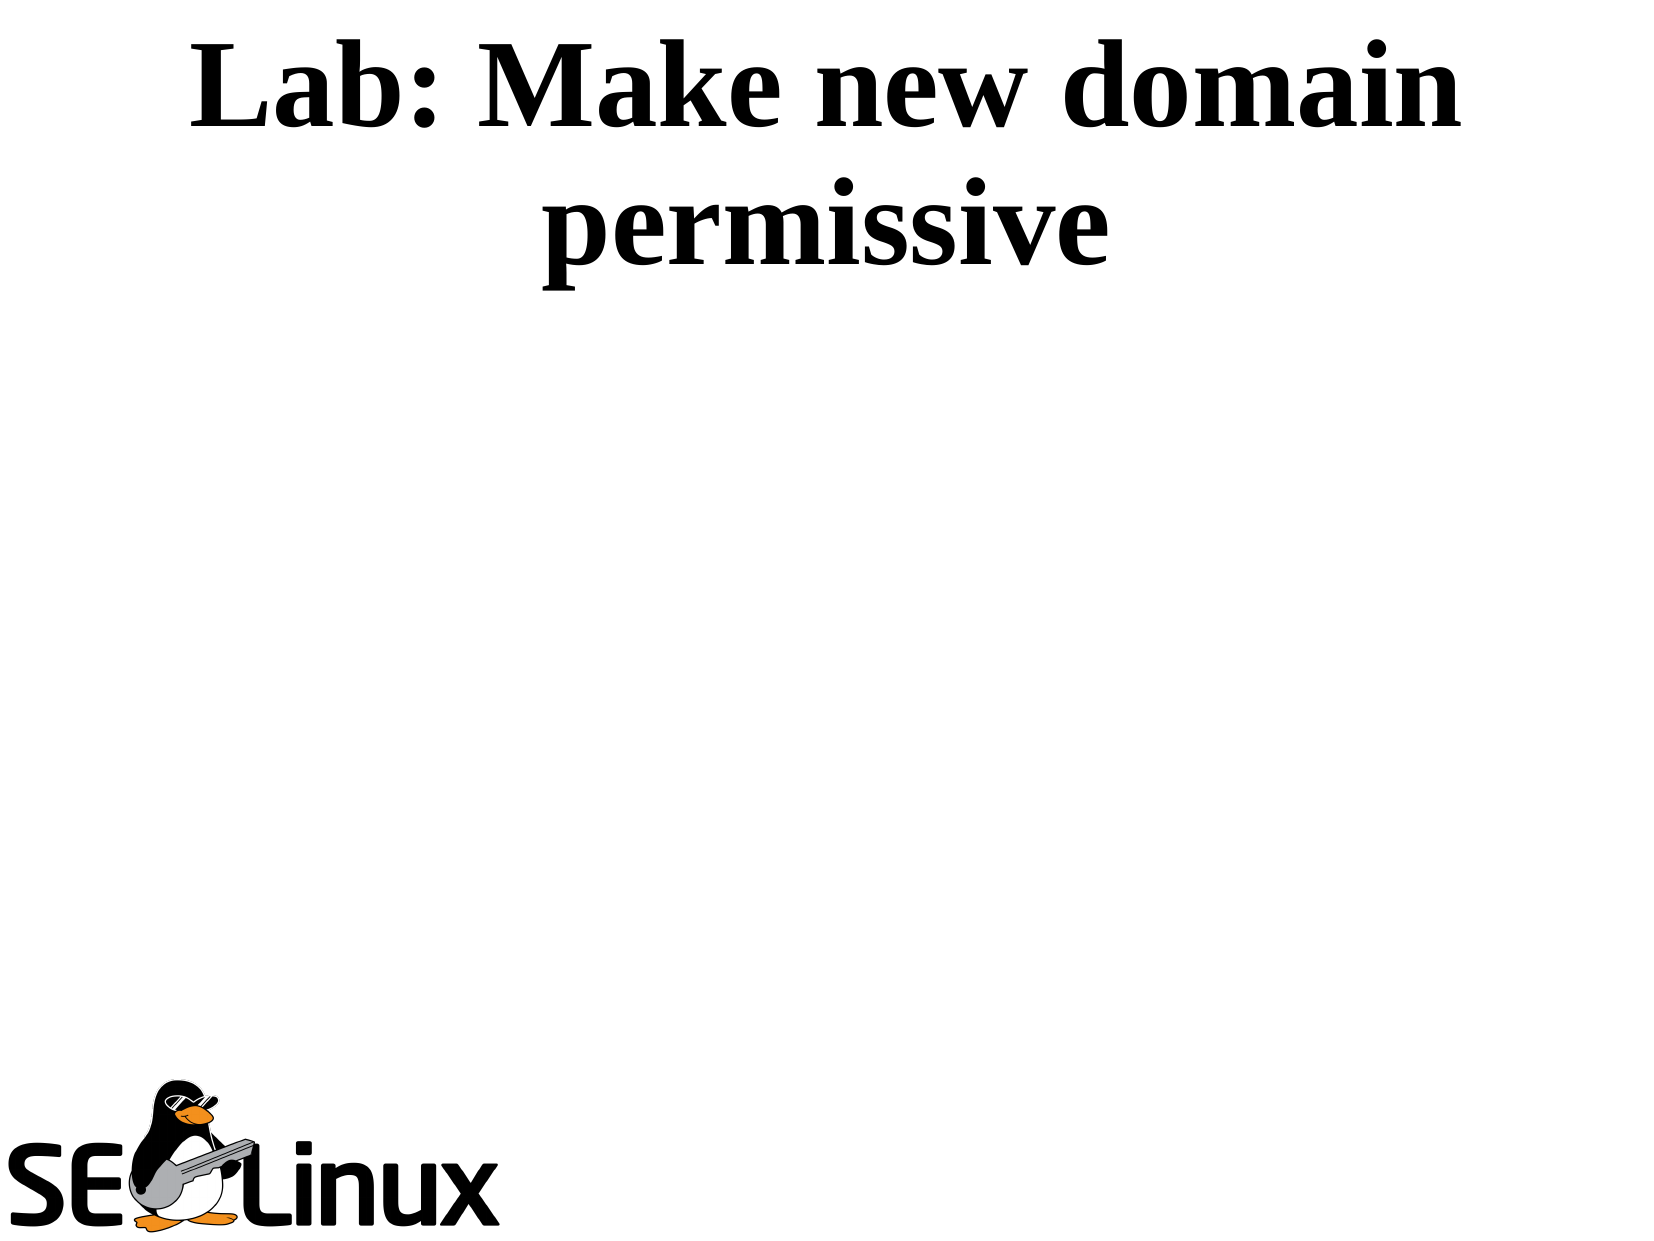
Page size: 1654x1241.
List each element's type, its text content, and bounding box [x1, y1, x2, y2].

picture [0, 919, 526, 1241]
title Lab: Make new domain permissive [82, 14, 1571, 292]
